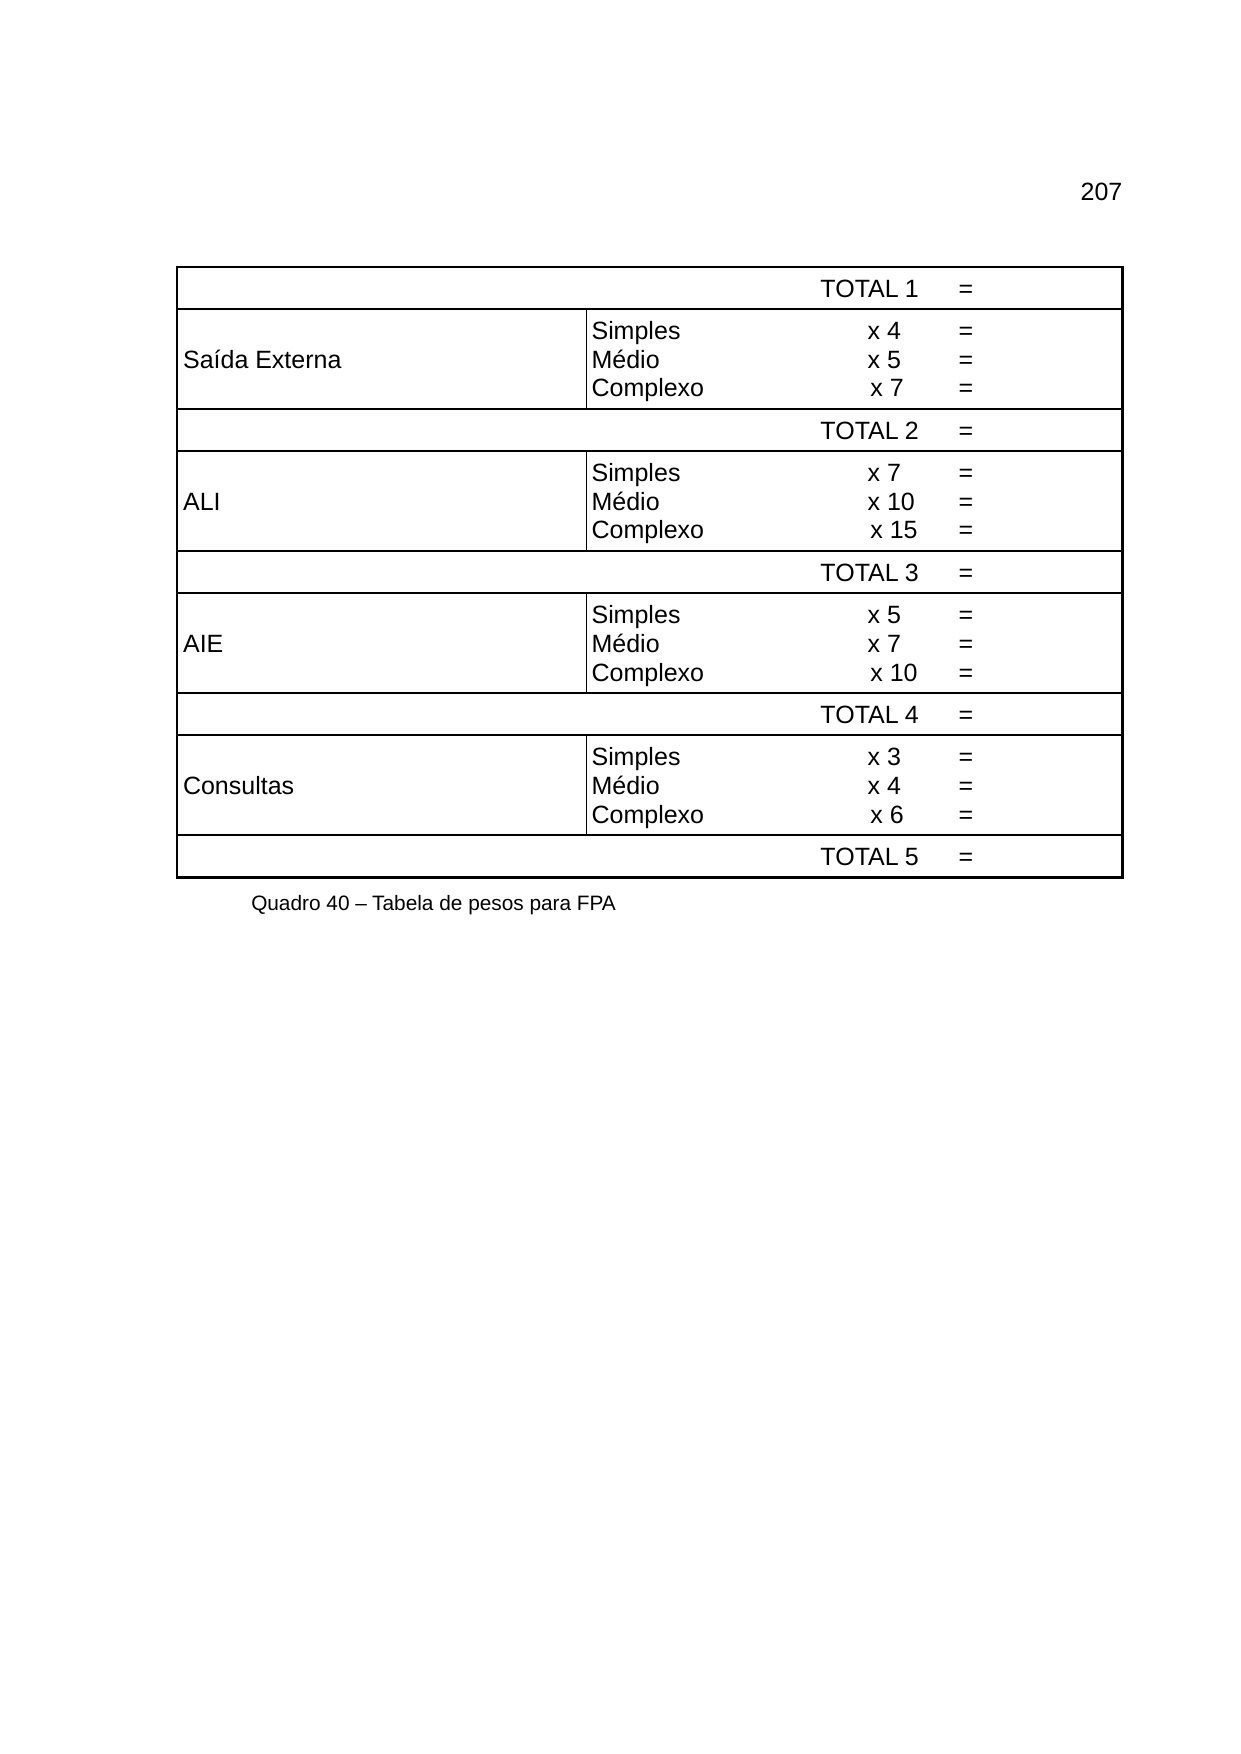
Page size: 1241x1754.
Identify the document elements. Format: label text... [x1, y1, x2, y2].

table_cell TOTAL 3 [178, 552, 953, 592]
table_cell AIE [178, 594, 586, 692]
table_cell Simples x 5 Médio x 7 Complexo x 10 [587, 594, 953, 692]
table_cell = [953, 268, 1121, 308]
table_cell Simples x 7 Médio x 10 Complexo x 15 [587, 452, 953, 550]
text Quadro 40 – Tabela de pesos para FPA [177, 891, 1122, 915]
table_cell Saída Externa [178, 310, 586, 408]
table_cell = = = [953, 452, 1121, 550]
table_cell TOTAL 5 [178, 836, 953, 876]
table_cell = = = [953, 310, 1121, 408]
table_cell = = = [953, 736, 1121, 834]
table_cell TOTAL 4 [178, 694, 953, 734]
table_cell Consultas [178, 736, 586, 834]
table_cell = [953, 694, 1121, 734]
table_cell = [953, 410, 1121, 450]
table_cell = [953, 836, 1121, 876]
table_cell TOTAL 1 [178, 268, 953, 308]
table_cell Simples x 4 Médio x 5 Complexo x 7 [587, 310, 953, 408]
table_cell = [953, 552, 1121, 592]
table_cell = = = [953, 594, 1121, 692]
table_cell Simples x 3 Médio x 4 Complexo x 6 [587, 736, 953, 834]
table_cell ALI [178, 452, 586, 550]
table_cell TOTAL 2 [178, 410, 953, 450]
